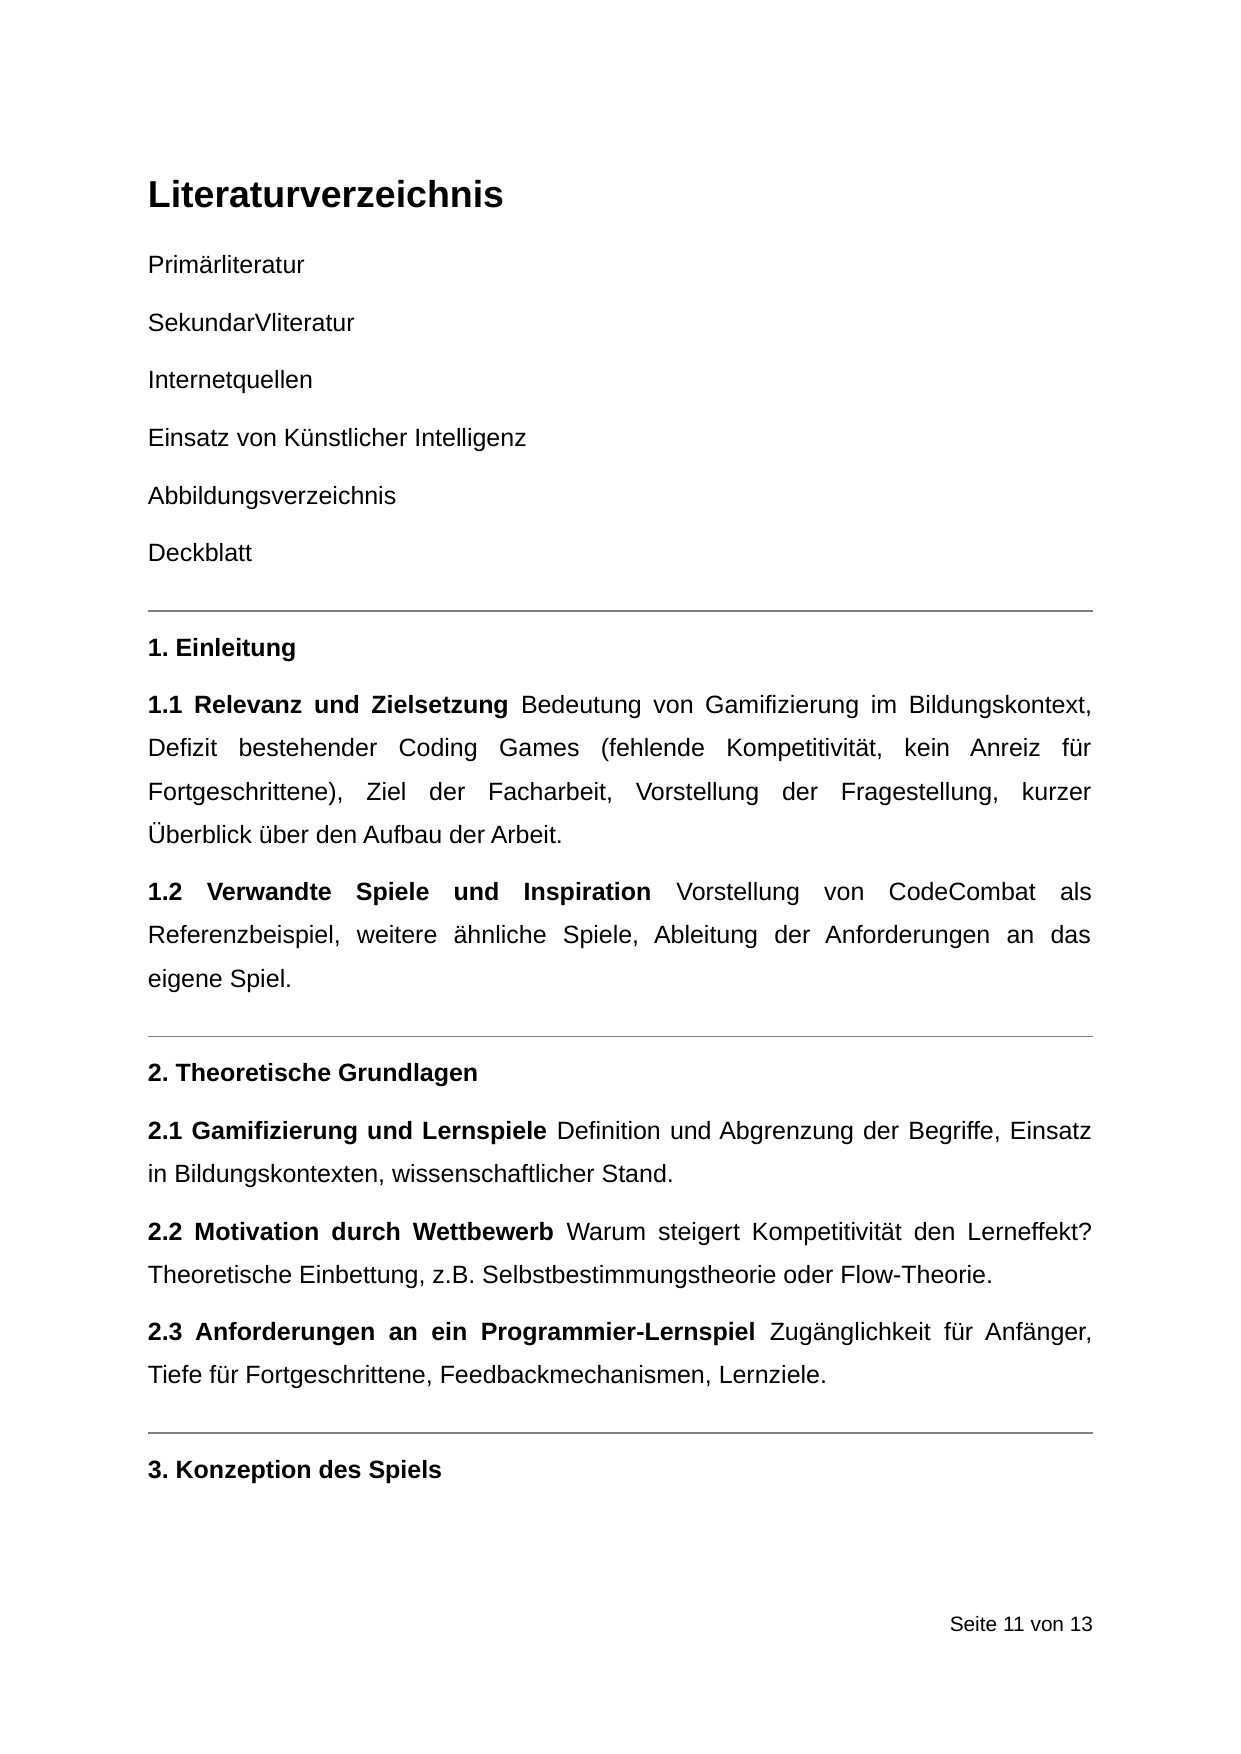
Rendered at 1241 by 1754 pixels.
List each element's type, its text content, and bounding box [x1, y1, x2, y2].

text 2.2 Motivation durch Wettbewerb Warum steigert Kompetitivität den Lerneffekt? Theoretische Einbettung, z.B. Selbstbestimmungstheorie oder Flow-Theorie. [148, 1216, 1093, 1288]
text Einsatz von Künstlicher Intelligenz [148, 423, 1093, 452]
subtitle Literaturverzeichnis [148, 173, 1093, 216]
text 1. Einleitung [148, 633, 1093, 661]
text 1.1 Relevanz und Zielsetzung Bedeutung von Gamifizierung im Bildungskontext, Defizit bestehender Coding Games (fehlende Kompetitivität, kein Anreiz für Fortgeschrittene), Ziel der Facharbeit, Vorstellung der Fragestellung, kurzer Überblick über den Aufbau der Arbeit. [148, 690, 1093, 848]
text 1.2 Verwandte Spiele und Inspiration Vorstellung von CodeCombat als Referenzbeispiel, weitere ähnliche Spiele, Ableitung der Anforderungen an das eigene Spiel. [148, 877, 1093, 992]
text Deckblatt [148, 538, 1093, 567]
text Primärliteratur [148, 250, 1093, 278]
text 2.1 Gamifizierung und Lernspiele Definition und Abgrenzung der Begriffe, Einsatz in Bildungskontexten, wissenschaftlicher Stand. [148, 1116, 1093, 1187]
text 3. Konzeption des Spiels [148, 1455, 1093, 1483]
text 2. Theoretische Grundlagen [148, 1058, 1093, 1087]
text 2.3 Anforderungen an ein Programmier-Lernspiel Zugänglichkeit für Anfänger, Tiefe für Fortgeschrittene, Feedbackmechanismen, Lernziele. [148, 1317, 1093, 1389]
text Internetquellen [148, 365, 1093, 394]
text Abbildungsverzeichnis [148, 481, 1093, 509]
text SekundarVliteratur [148, 307, 1093, 336]
